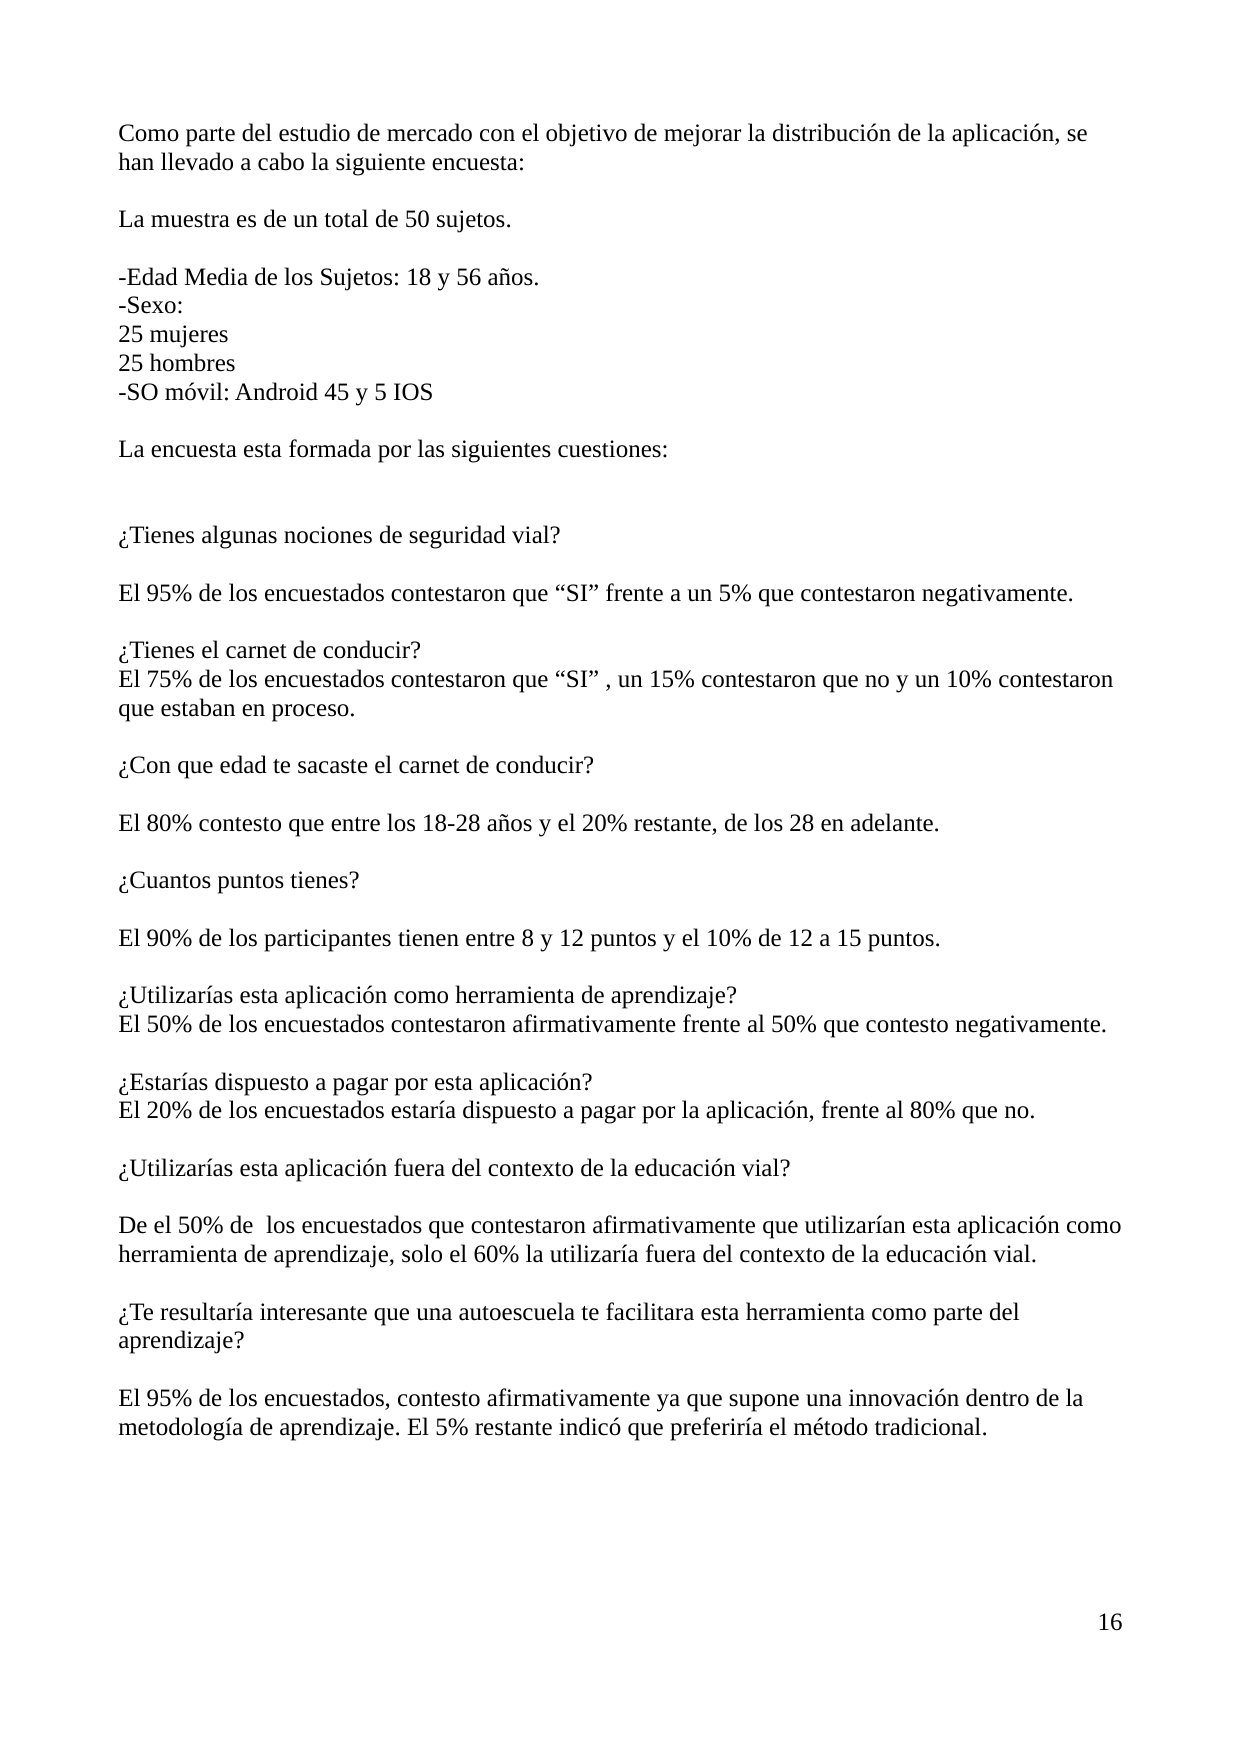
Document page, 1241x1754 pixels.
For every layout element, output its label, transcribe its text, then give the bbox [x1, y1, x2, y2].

text De el 50% de los encuestados que contestaron afirmativamente que utilizarían esta aplicación como herramienta de aprendizaje, solo el 60% la utilizaría fuera del contexto de la educación vial. [118, 1211, 1122, 1268]
text El 80% contesto que entre los 18-28 años y el 20% restante, de los 28 en adelante. [118, 808, 1122, 837]
text 25 hombres [118, 348, 1122, 377]
text Como parte del estudio de mercado con el objetivo de mejorar la distribución de la aplicación, se han llevado a cabo la siguiente encuesta: [118, 118, 1122, 176]
text El 50% de los encuestados contestaron afirmativamente frente al 50% que contesto negativamente. [118, 1009, 1122, 1038]
text El 75% de los encuestados contestaron que “SI” , un 15% contestaron que no y un 10% contestaron que estaban en proceso. [118, 664, 1122, 722]
text ¿Tienes algunas nociones de seguridad vial? [118, 521, 1122, 549]
text ¿Estarías dispuesto a pagar por esta aplicación? [118, 1067, 1122, 1096]
text -Sexo: [118, 291, 1122, 319]
text -Edad Media de los Sujetos: 18 y 56 años. [118, 262, 1122, 291]
text El 95% de los encuestados, contesto afirmativamente ya que supone una innovación dentro de la metodología de aprendizaje. El 5% restante indicó que preferiría el método tradicional. [118, 1383, 1122, 1441]
text ¿Cuantos puntos tienes? [118, 866, 1122, 894]
text El 95% de los encuestados contestaron que “SI” frente a un 5% que contestaron negativamente. [118, 578, 1122, 607]
text ¿Con que edad te sacaste el carnet de conducir? [118, 751, 1122, 779]
text ¿Utilizarías esta aplicación como herramienta de aprendizaje? [118, 981, 1122, 1009]
text ¿Te resultaría interesante que una autoescuela te facilitara esta herramienta como parte del aprendizaje? [118, 1297, 1122, 1354]
text ¿Utilizarías esta aplicación fuera del contexto de la educación vial? [118, 1153, 1122, 1182]
text -SO móvil: Android 45 y 5 IOS [118, 377, 1122, 406]
text El 20% de los encuestados estaría dispuesto a pagar por la aplicación, frente al 80% que no. [118, 1096, 1122, 1124]
text La encuesta esta formada por las siguientes cuestiones: [118, 434, 1122, 463]
text 25 mujeres [118, 319, 1122, 348]
text La muestra es de un total de 50 sujetos. [118, 204, 1122, 233]
text ¿Tienes el carnet de conducir? [118, 636, 1122, 664]
text El 90% de los participantes tienen entre 8 y 12 puntos y el 10% de 12 a 15 puntos. [118, 923, 1122, 952]
